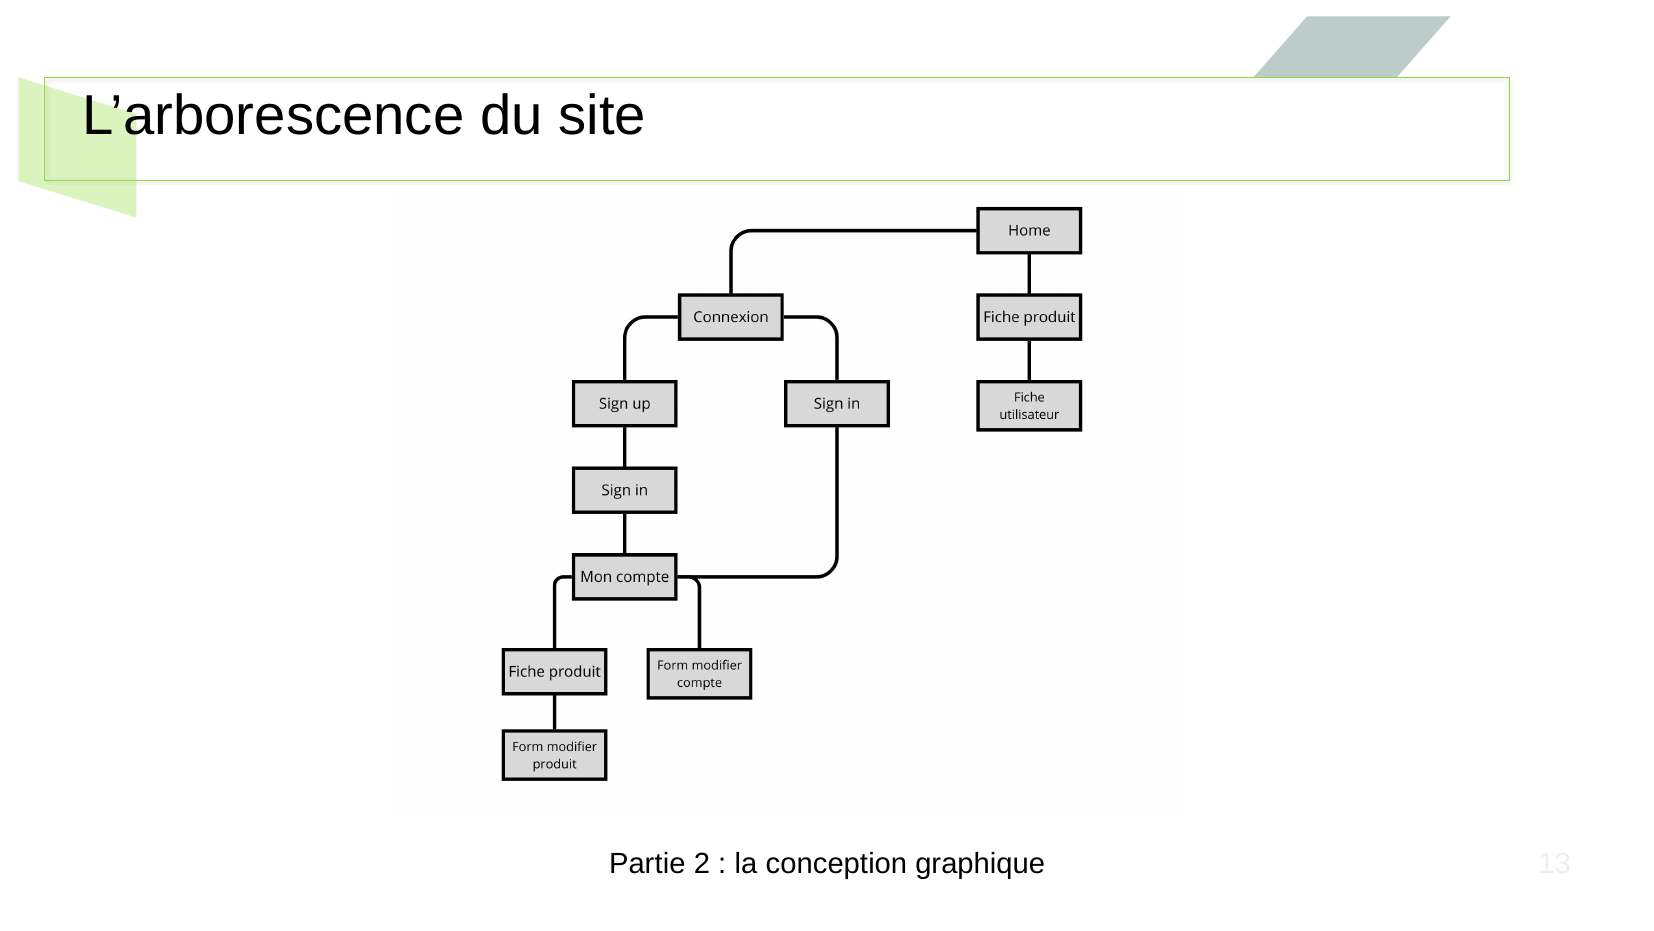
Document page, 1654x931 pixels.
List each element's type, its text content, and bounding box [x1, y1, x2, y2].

picture [395, 192, 1182, 815]
title L’arborescence du site [82, 37, 1571, 193]
